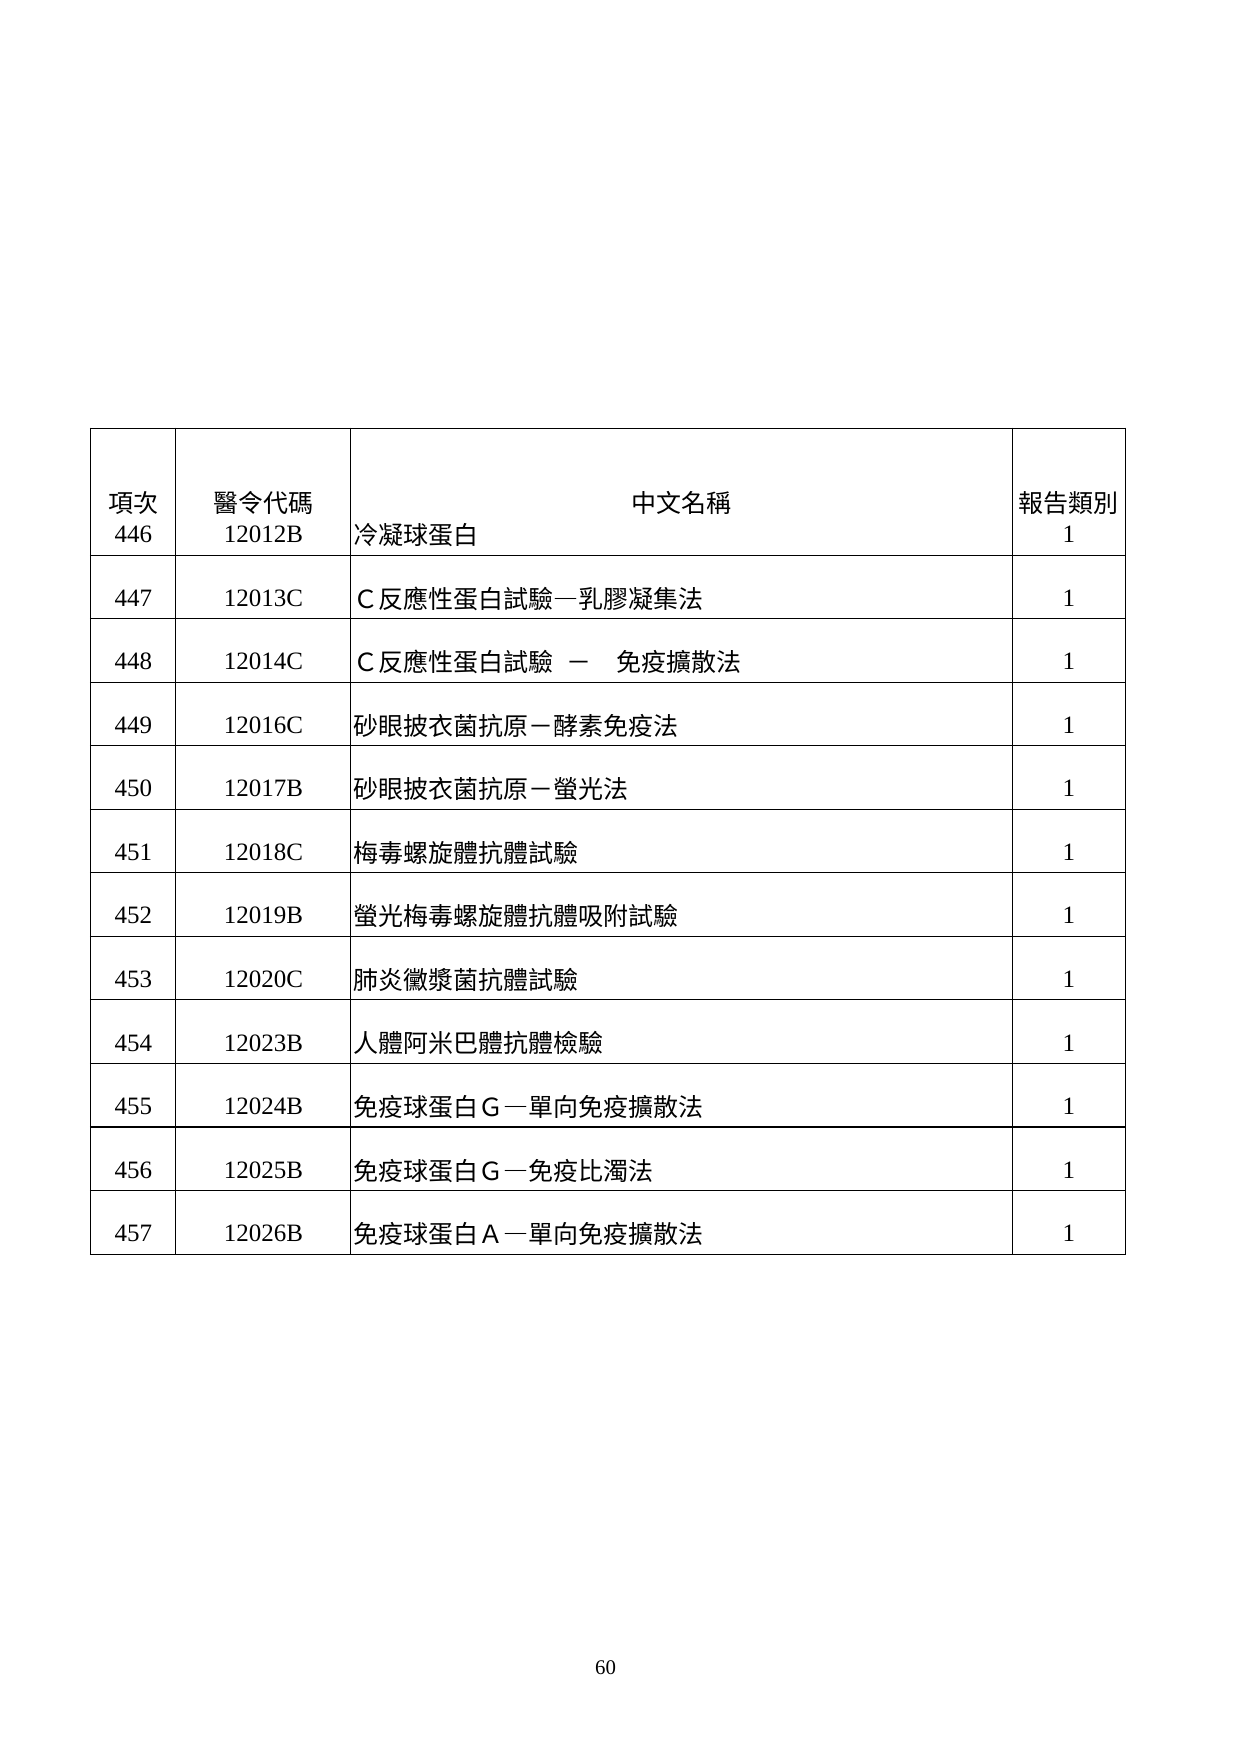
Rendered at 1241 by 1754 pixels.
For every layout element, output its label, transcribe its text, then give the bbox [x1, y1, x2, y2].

table_cell 12018C [176, 810, 350, 872]
table_cell 免疫球蛋白Ｇ—免疫比濁法 [351, 1128, 1012, 1190]
table_cell 肺炎黴漿菌抗體試驗 [351, 937, 1012, 999]
table_cell 452 [91, 873, 175, 936]
table_cell 451 [91, 810, 175, 872]
table_header [1126, 428, 1240, 491]
table_cell 1 [1013, 873, 1125, 936]
table_cell [1126, 491, 1240, 554]
table_cell 1 [1013, 619, 1125, 682]
table_cell Ｃ反應性蛋白試驗 － 免疫擴散法 [351, 619, 1012, 682]
table_cell 456 [91, 1128, 175, 1190]
table_cell 12025B [176, 1128, 350, 1190]
table_cell 12020C [176, 937, 350, 999]
table_header [1013, 429, 1125, 554]
table_cell 12024B [176, 1064, 350, 1126]
table_cell [1126, 745, 1240, 809]
table_cell 梅毒螺旋體抗體試驗 [351, 810, 1012, 872]
table_cell 1 [1013, 746, 1125, 809]
table_cell Ｃ反應性蛋白試驗—乳膠凝集法 [351, 556, 1012, 618]
table_cell 免疫球蛋白Ｇ—單向免疫擴散法 [351, 1064, 1012, 1126]
table_cell [1126, 1063, 1240, 1126]
table_cell 453 [91, 937, 175, 999]
table_cell 1 [1013, 683, 1125, 745]
table_cell 448 [91, 619, 175, 682]
table_cell 12017B [176, 746, 350, 809]
table_cell 450 [91, 746, 175, 809]
table_cell 1 [1013, 1000, 1125, 1063]
table_header [91, 429, 175, 554]
table_cell 1 [1013, 491, 1125, 554]
table_cell 1 [1013, 1064, 1125, 1126]
table_cell [1126, 1126, 1240, 1190]
table_cell 12012B [176, 491, 350, 554]
table_cell 1 [1013, 1128, 1125, 1190]
table_cell 12013C [176, 556, 350, 618]
table_cell 457 [91, 1191, 175, 1253]
table_cell 螢光梅毒螺旋體抗體吸附試驗 [351, 873, 1012, 936]
table_cell [1126, 999, 1240, 1063]
table_cell 446 [91, 491, 175, 554]
table_cell [1126, 1190, 1240, 1253]
table_cell 12019B [176, 873, 350, 936]
table_cell 447 [91, 556, 175, 618]
table_header [176, 429, 350, 554]
table_cell 1 [1013, 556, 1125, 618]
table_cell 砂眼披衣菌抗原－酵素免疫法 [351, 683, 1012, 745]
table_cell 1 [1013, 1191, 1125, 1253]
table_cell 免疫球蛋白Ａ—單向免疫擴散法 [351, 1191, 1012, 1253]
table_cell [1126, 555, 1240, 618]
table_cell [1126, 682, 1240, 745]
table_cell [1126, 809, 1240, 872]
table_cell 人體阿米巴體抗體檢驗 [351, 1000, 1012, 1063]
table_cell 455 [91, 1064, 175, 1126]
table_cell 12016C [176, 683, 350, 745]
table_header [351, 429, 1012, 554]
table_cell 砂眼披衣菌抗原－螢光法 [351, 746, 1012, 809]
table_cell 1 [1013, 937, 1125, 999]
table_cell [1126, 936, 1240, 999]
table_cell 冷凝球蛋白 [351, 491, 1012, 554]
table_cell 12026B [176, 1191, 350, 1253]
table_cell 12014C [176, 619, 350, 682]
table_cell 449 [91, 683, 175, 745]
table_cell [1126, 872, 1240, 936]
table_cell 1 [1013, 810, 1125, 872]
table_cell 12023B [176, 1000, 350, 1063]
table_cell [1126, 618, 1240, 682]
table_cell 454 [91, 1000, 175, 1063]
